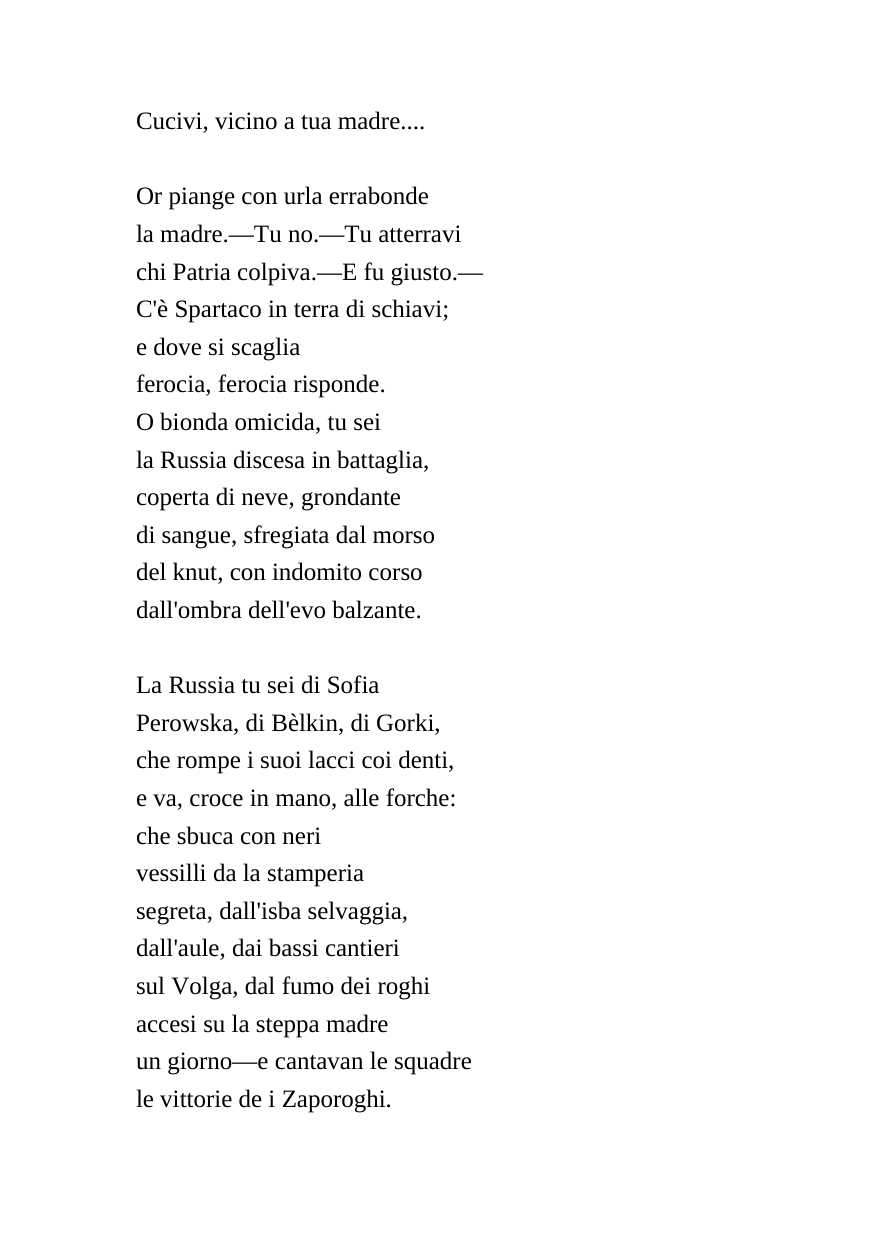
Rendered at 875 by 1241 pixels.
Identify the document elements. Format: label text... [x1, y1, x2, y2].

text accesi su la steppa madre [106, 1009, 768, 1037]
text dall'aule, dai bassi cantieri [106, 933, 768, 962]
text che sbuca con neri [106, 821, 768, 849]
text le vittorie de i Zaporoghi. [106, 1084, 768, 1113]
text Perowska, di Bèlkin, di Gorki, [106, 708, 768, 737]
text vessilli da la stamperia [106, 858, 768, 887]
text che rompe i suoi lacci coi denti, [106, 746, 768, 774]
text dall'ombra dell'evo balzante. [106, 595, 768, 624]
text di sangue, sfregiata dal morso [106, 520, 768, 549]
text C'è Spartaco in terra di schiavi; [106, 294, 768, 323]
text La Russia tu sei di Sofia [106, 670, 768, 699]
text e dove si scaglia [106, 332, 768, 361]
text del knut, con indomito corso [106, 557, 768, 586]
text coperta di neve, grondante [106, 482, 768, 511]
text un giorno—e cantavan le squadre [106, 1046, 768, 1075]
text chi Patria colpiva.—E fu giusto.— [106, 257, 768, 285]
text la Russia discesa in battaglia, [106, 445, 768, 473]
text ferocia, ferocia risponde. [106, 369, 768, 398]
text Cucivi, vicino a tua madre.... [106, 106, 768, 135]
text la madre.—Tu no.—Tu atterravi [106, 219, 768, 248]
text Or piange con urla errabonde [106, 181, 768, 210]
text e va, croce in mano, alle forche: [106, 783, 768, 812]
text segreta, dall'isba selvaggia, [106, 896, 768, 925]
text sul Volga, dal fumo dei roghi [106, 971, 768, 1000]
text O bionda omicida, tu sei [106, 407, 768, 436]
